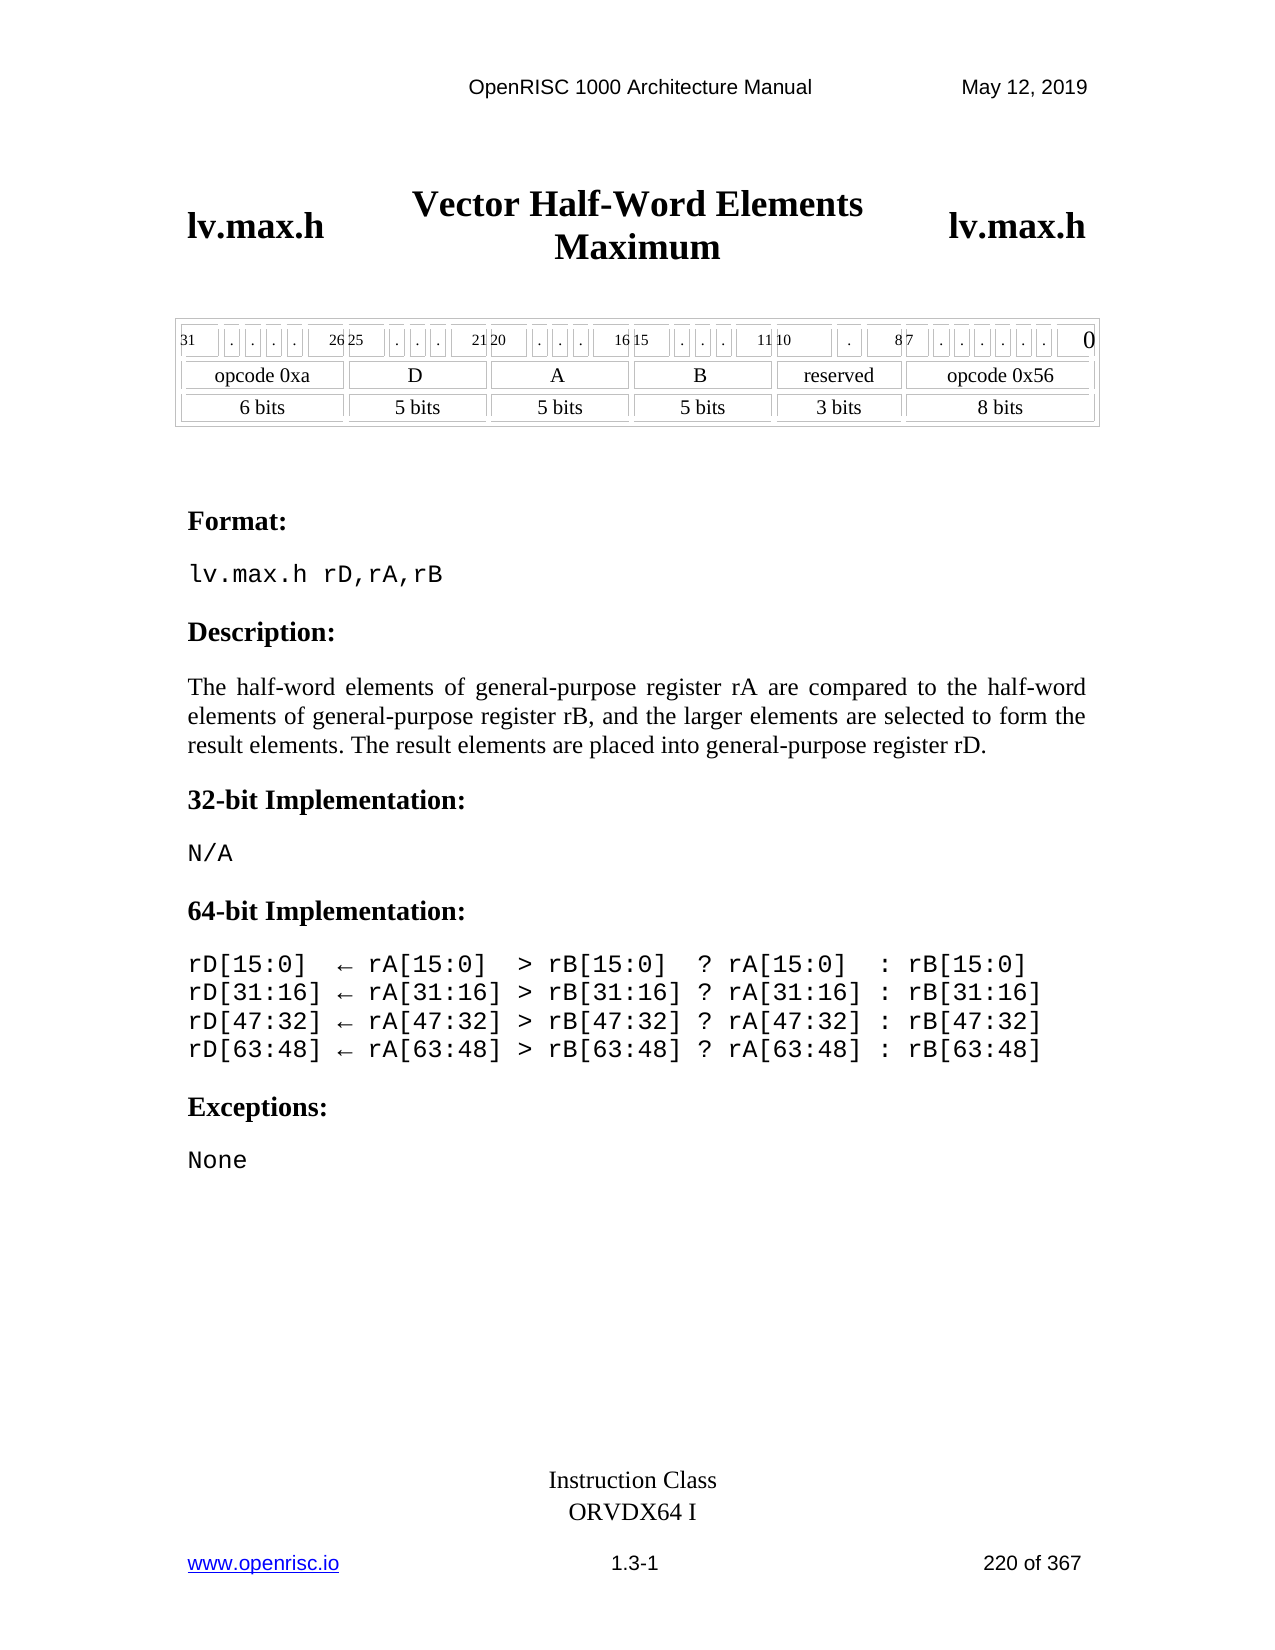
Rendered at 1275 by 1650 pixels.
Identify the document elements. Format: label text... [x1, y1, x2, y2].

text 32-bit Implementation: [187, 783, 1087, 816]
text Format: [187, 504, 1087, 536]
text lv.max.h rD,rA,rB [187, 561, 1087, 590]
text The half-word elements of general-purpose register rA are compared to the half-word elements of general-purpose register rB, and the larger elements are selected to form the result elements. The result elements are placed into general-purpose register rD. [187, 672, 1087, 758]
text Description: [187, 615, 1087, 647]
text N/A [187, 841, 1087, 869]
text 64-bit Implementation: [187, 894, 1087, 927]
text Exceptions: [187, 1090, 1087, 1122]
text rD[15:0] ← rA[15:0] > rB[15:0] ? rA[15:0] : rB[15:0] rD[31:16] ← rA[31:16] > rB[31:16] ? rA[31:16] : rB[31:16] rD[47:32] ← rA[47:32] > rB[47:32] ? rA[47:32] : rB[47:32] rD[63:48] ← rA[63:48] > rB[63:48] ? rA[63:48] : rB[63:48] [187, 952, 1087, 1065]
text None [187, 1147, 1087, 1176]
